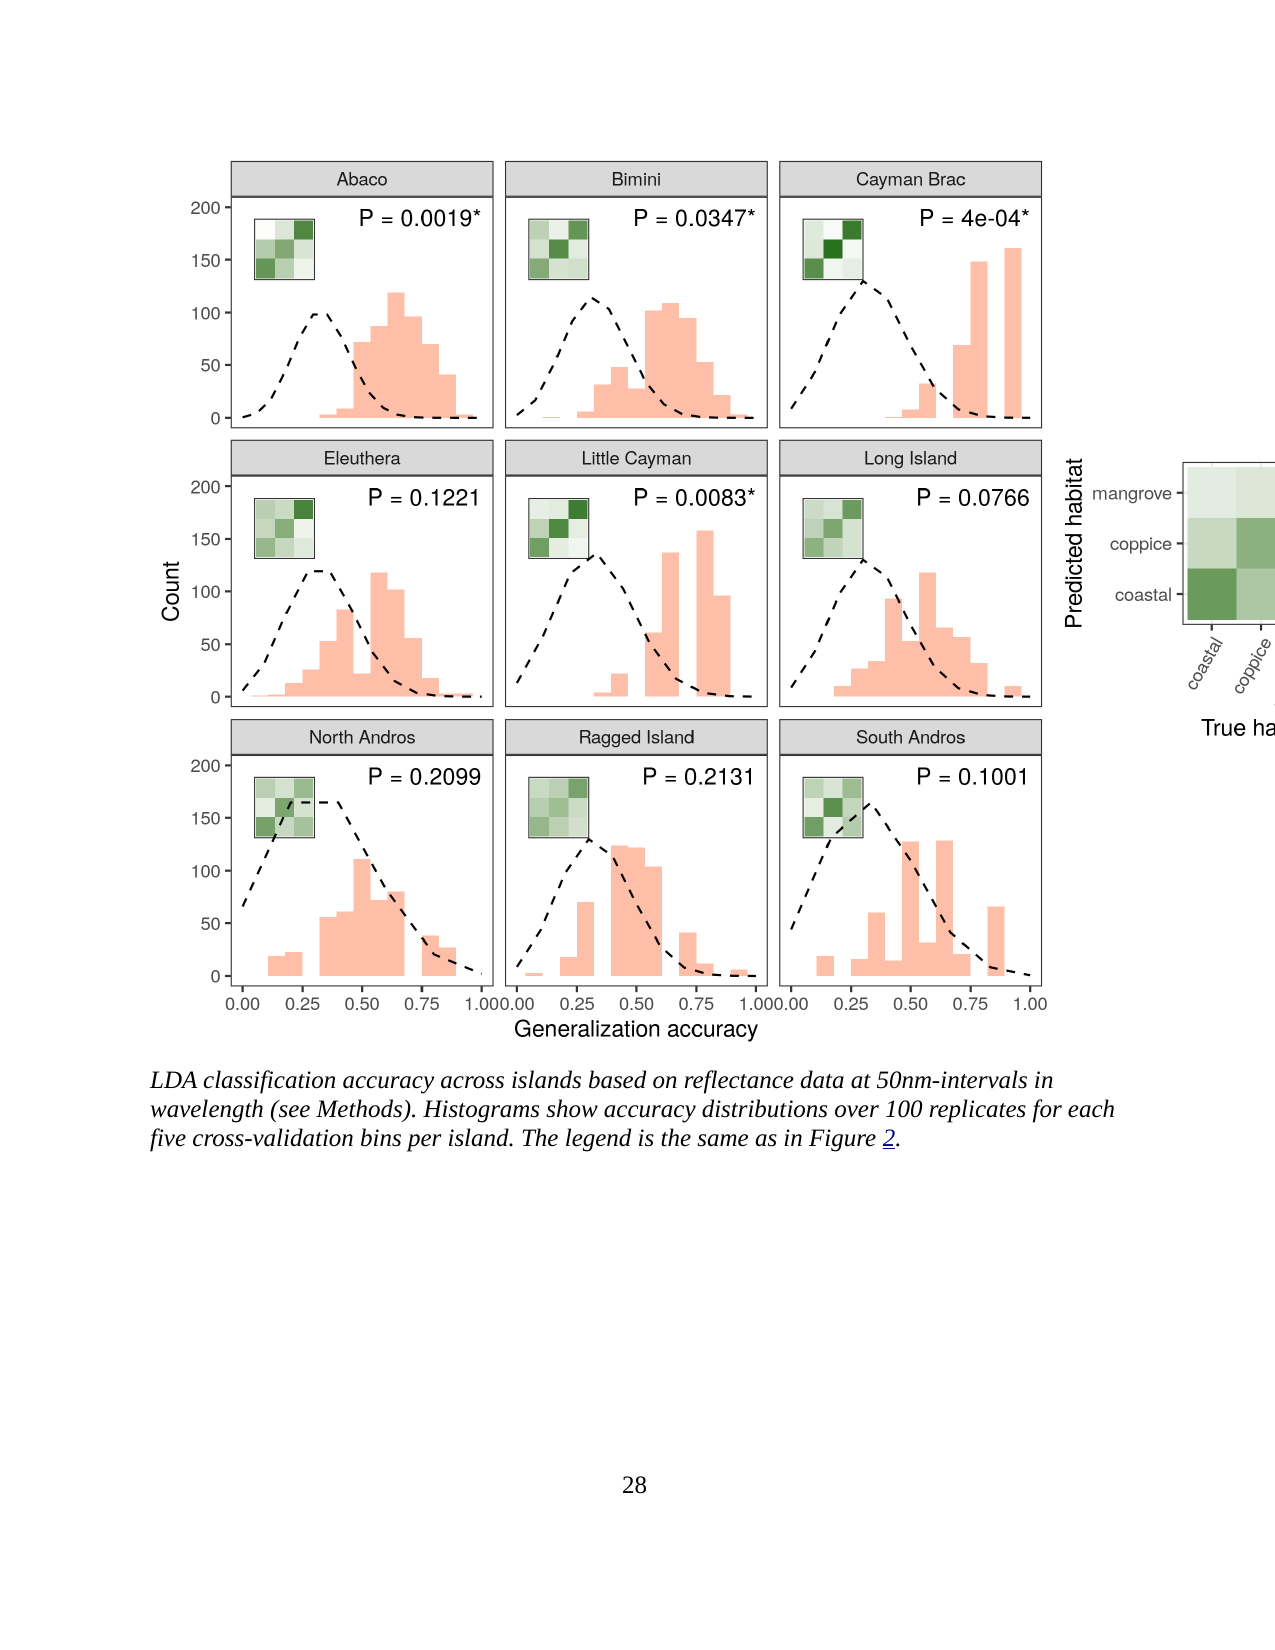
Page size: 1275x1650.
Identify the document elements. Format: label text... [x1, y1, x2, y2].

picture [150, 150, 1275, 1053]
text LDA classification accuracy across islands based on reflectance data at 50nm-intervals in wavelength (see Methods). Histograms show accuracy distributions over 100 replicates for each five cross-validation bins per island. The legend is the same as in Figure 2. [150, 1066, 1125, 1152]
